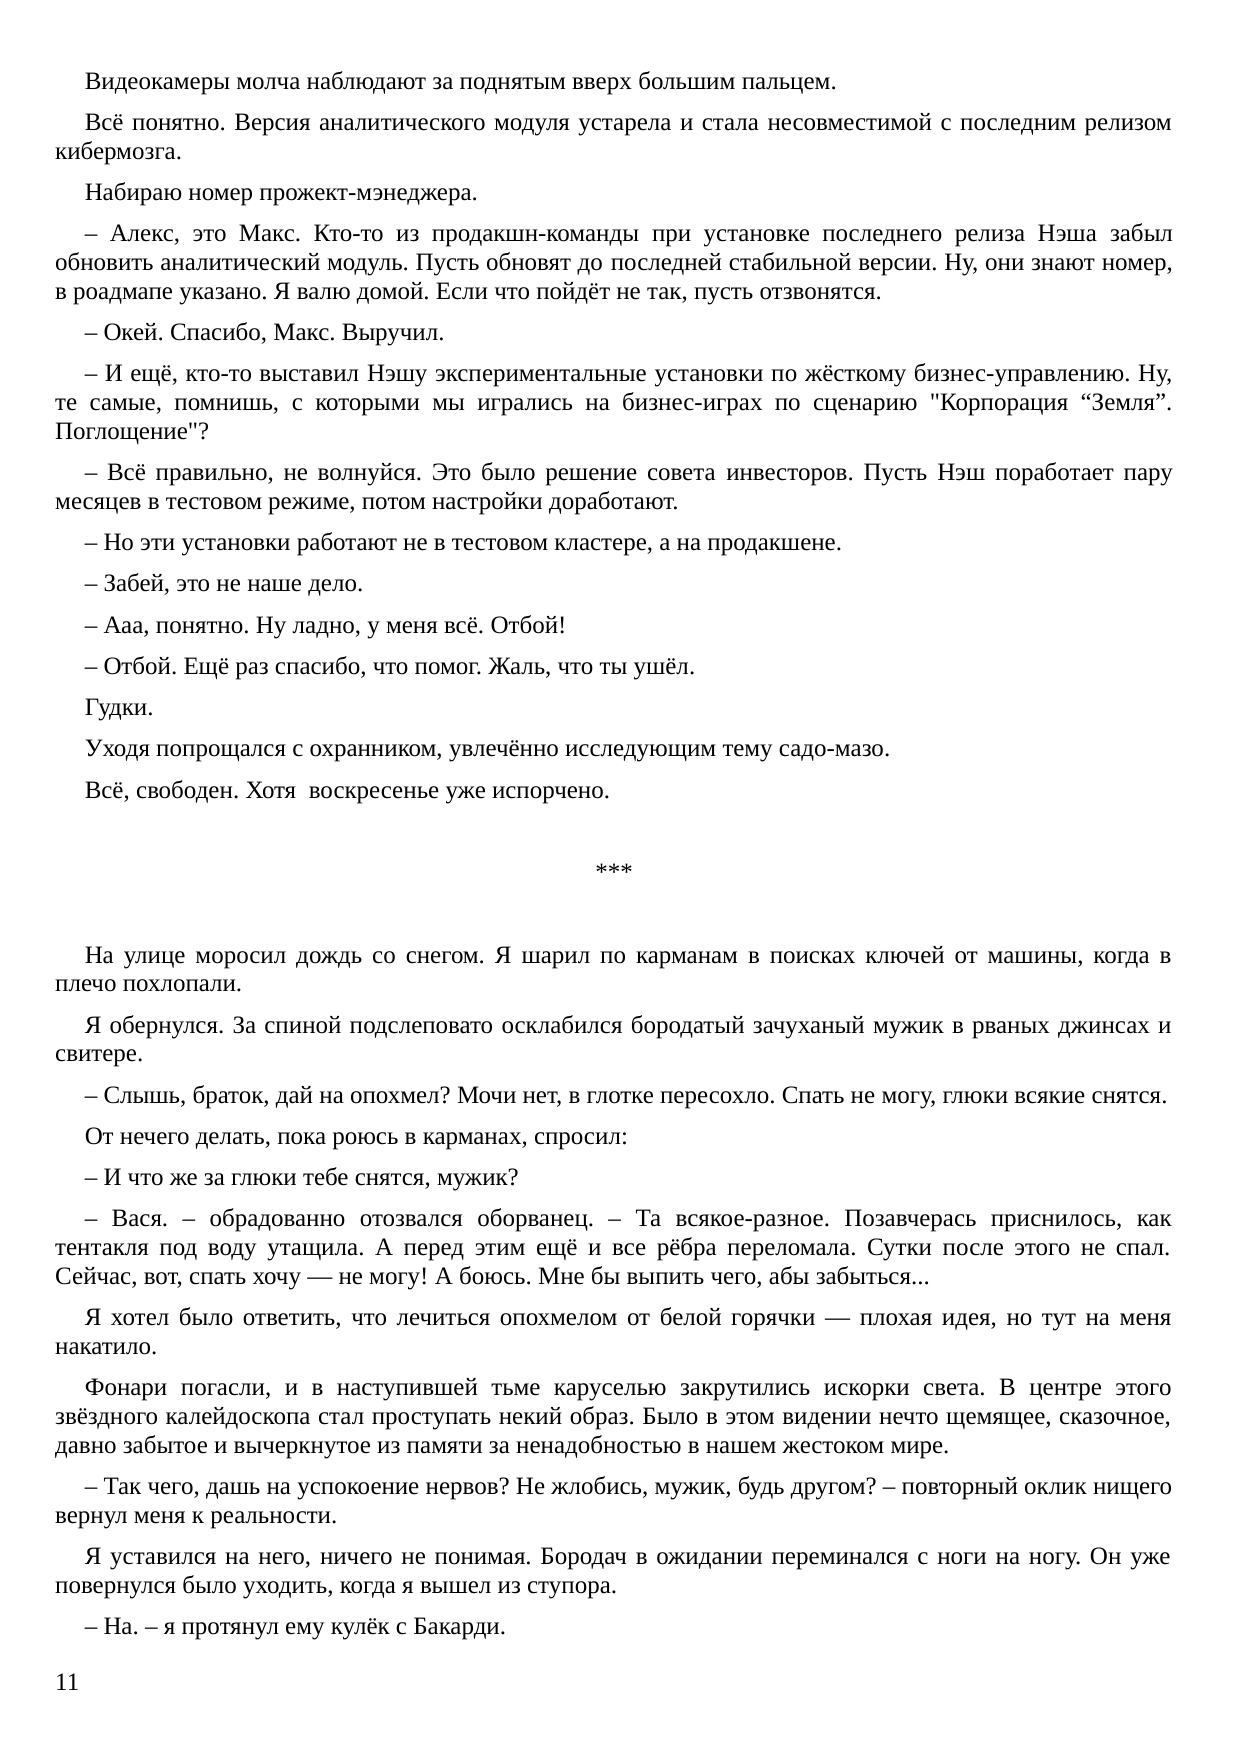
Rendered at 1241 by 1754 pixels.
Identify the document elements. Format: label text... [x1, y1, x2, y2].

text От нечего делать, пока роюсь в карманах, спросил: [55, 1121, 1173, 1150]
text – Отбой. Ещё раз спасибо, что помог. Жаль, что ты ушёл. [55, 651, 1173, 680]
text Я уставился на него, ничего не понимая. Бородач в ожидании переминался с ноги на ногу. Он уже повернулся было уходить, когда я вышел из ступора. [55, 1541, 1173, 1598]
text *** [55, 857, 1173, 886]
text Уходя попрощался с охранником, увлечённо исследующим тему садо-мазо. [55, 733, 1173, 762]
text – И что же за глюки тебе снятся, мужик? [55, 1162, 1173, 1191]
text – Ааа, понятно. Ну ладно, у меня всё. Отбой! [55, 610, 1173, 638]
text – Слышь, браток, дай на опохмел? Мочи нет, в глотке пересохло. Спать не могу, глюки всякие снятся. [55, 1080, 1173, 1108]
text Фонари погасли, и в наступившей тьме каруселью закрутились искорки света. В центре этого звёздного калейдоскопа стал проступать некий образ. Было в этом видении нечто щемящее, сказочное, давно забытое и вычеркнутое из памяти за ненадобностью в нашем жестоком мире. [55, 1372, 1173, 1458]
text – Так чего, дашь на успокоение нервов? Не жлобись, мужик, будь другом? – повторный оклик нищего вернул меня к реальности. [55, 1471, 1173, 1528]
text Гудки. [55, 692, 1173, 721]
text Набираю номер прожект-мэнеджера. [55, 177, 1173, 206]
text – На. – я протянул ему кулёк с Бакарди. [55, 1611, 1173, 1640]
text Я обернулся. За спиной подслеповато осклабился бородатый зачуханый мужик в рваных джинсах и свитере. [55, 1010, 1173, 1067]
text Видеокамеры молча наблюдают за поднятым вверх большим пальцем. [55, 66, 1173, 95]
text – Алекс, это Макс. Кто-то из продакшн-команды при установке последнего релиза Нэша забыл обновить аналитический модуль. Пусть обновят до последней стабильной версии. Ну, они знают номер, в роадмапе указано. Я валю домой. Если что пойдёт не так, пусть отзвонятся. [55, 218, 1173, 305]
text Всё, свободен. Хотя воскресенье уже испорчено. [55, 775, 1173, 803]
text Я хотел было ответить, что лечиться опохмелом от белой горячки — плохая идея, но тут на меня накатило. [55, 1302, 1173, 1360]
text – Окей. Спасибо, Макс. Выручил. [55, 317, 1173, 346]
text – Вася. – обрадованно отозвался оборванец. – Та всякое-разное. Позавчерась приснилось, как тентакля под воду утащила. А перед этим ещё и все рёбра переломала. Сутки после этого не спал. Сейчас, вот, спать хочу — не могу! А боюсь. Мне бы выпить чего, абы забыться... [55, 1203, 1173, 1290]
text – Забей, это не наше дело. [55, 568, 1173, 597]
text Всё понятно. Версия аналитического модуля устарела и стала несовместимой с последним релизом кибермозга. [55, 107, 1173, 165]
text На улице моросил дождь со снегом. Я шарил по карманам в поисках ключей от машины, когда в плечо похлопали. [55, 940, 1173, 997]
text – Всё правильно, не волнуйся. Это было решение совета инвесторов. Пусть Нэш поработает пару месяцев в тестовом режиме, потом настройки доработают. [55, 457, 1173, 515]
text – И ещё, кто-то выставил Нэшу экспериментальные установки по жёсткому бизнес-управлению. Ну, те самые, помнишь, с которыми мы игрались на бизнес-играх по сценарию "Корпорация “Земля”. Поглощение"? [55, 358, 1173, 445]
text – Но эти установки работают не в тестовом кластере, а на продакшене. [55, 527, 1173, 556]
